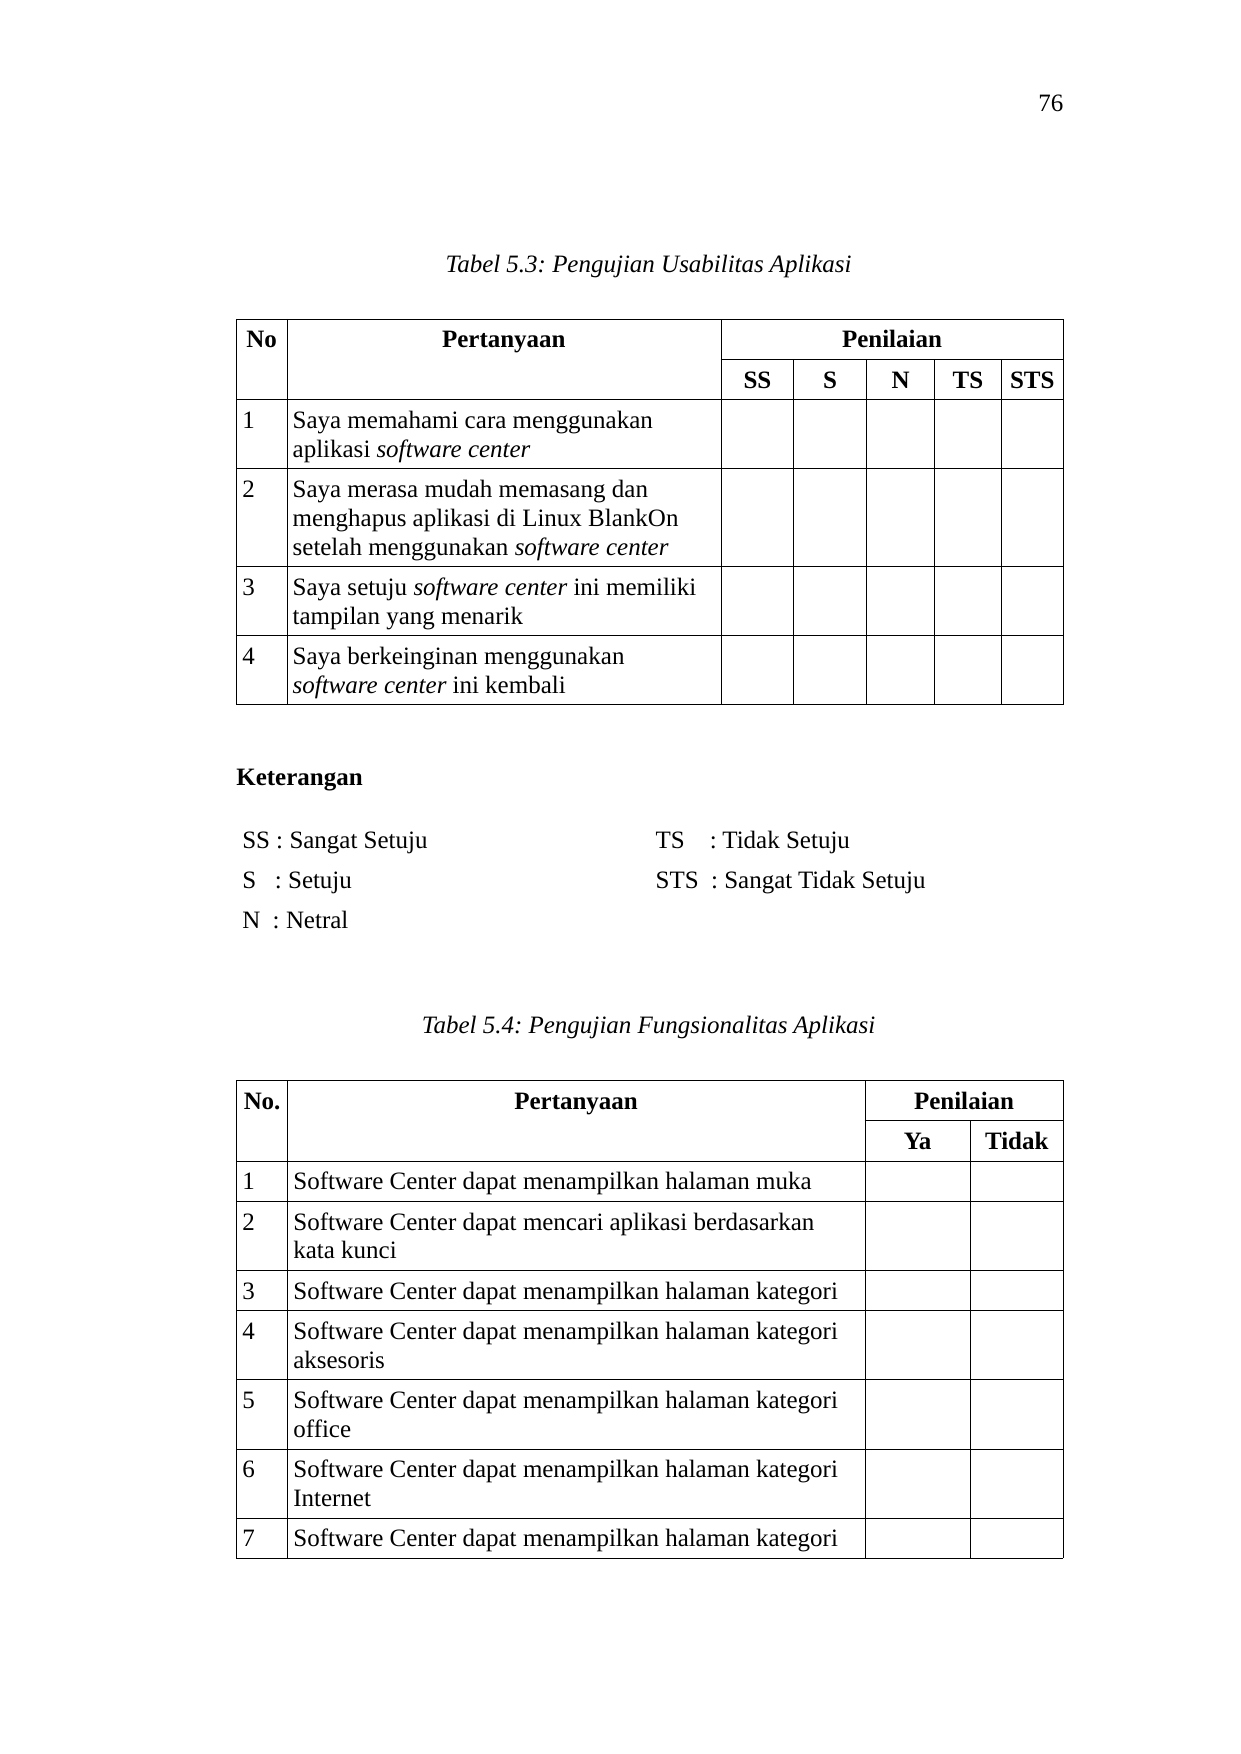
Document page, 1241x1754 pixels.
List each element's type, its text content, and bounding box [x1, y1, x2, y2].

table_cell STS : Sangat Tidak Setuju [650, 860, 1063, 900]
text Tabel 5.3: Pengujian Usabilitas Aplikasi [236, 249, 1063, 277]
table_cell 4 [237, 1311, 287, 1379]
table_cell N [867, 360, 934, 399]
table_cell Tidak [971, 1121, 1063, 1161]
table_cell 7 [237, 1519, 287, 1558]
table_cell [935, 469, 1001, 566]
table_cell 1 [237, 400, 287, 468]
table_cell Software Center dapat menampilkan halaman kategori aksesoris [288, 1311, 865, 1379]
table_header Penilaian [866, 1081, 1063, 1120]
table_header TS : Tidak Setuju [650, 819, 1063, 859]
table_cell [866, 1162, 970, 1201]
table_cell Saya memahami cara menggunakan aplikasi software center [288, 400, 721, 468]
table_cell TS [935, 360, 1001, 399]
table_cell [1002, 469, 1063, 566]
table_cell Saya setuju software center ini memiliki tampilan yang menarik [288, 567, 721, 635]
table_cell S : Setuju [236, 860, 649, 900]
table_cell [1002, 400, 1063, 468]
table_cell Software Center dapat menampilkan halaman kategori [288, 1519, 865, 1558]
table_cell [867, 636, 934, 704]
table_cell [867, 400, 934, 468]
table_cell [794, 469, 866, 566]
table_cell S [794, 360, 866, 399]
table_cell [866, 1311, 970, 1379]
table_cell [971, 1202, 1063, 1270]
table_header Penilaian [722, 320, 1063, 359]
table_cell [867, 567, 934, 635]
table_cell 3 [237, 567, 287, 635]
table_cell Saya merasa mudah memasang dan menghapus aplikasi di Linux BlankOn setelah menggunakan software center [288, 469, 721, 566]
table_header No. [237, 1081, 287, 1161]
table_cell [794, 400, 866, 468]
table_cell [866, 1450, 970, 1517]
table_cell [722, 636, 793, 704]
table_header SS : Sangat Setuju [236, 819, 649, 859]
table_cell N : Netral [236, 900, 649, 940]
text Keterangan [236, 762, 1063, 791]
table_cell 5 [237, 1380, 287, 1448]
table_cell [935, 400, 1001, 468]
table_cell [935, 636, 1001, 704]
table_cell [971, 1450, 1063, 1517]
table_cell [722, 567, 793, 635]
table_cell [866, 1519, 970, 1558]
table_cell Ya [866, 1121, 970, 1161]
table_cell [971, 1162, 1063, 1201]
table_cell [1002, 636, 1063, 704]
table_cell [722, 469, 793, 566]
text Tabel 5.4: Pengujian Fungsionalitas Aplikasi [236, 1010, 1063, 1039]
table_cell [867, 469, 934, 566]
table_cell [971, 1311, 1063, 1379]
table_cell [650, 900, 1063, 940]
table_cell 6 [237, 1450, 287, 1517]
table_cell Software Center dapat menampilkan halaman kategori Internet [288, 1450, 865, 1517]
table_cell Software Center dapat menampilkan halaman kategori [288, 1271, 865, 1310]
table_cell [866, 1271, 970, 1310]
table_cell [935, 567, 1001, 635]
table_cell [866, 1202, 970, 1270]
table_cell [794, 636, 866, 704]
table_header Pertanyaan [288, 320, 721, 399]
table_cell [1002, 567, 1063, 635]
table_cell [722, 400, 793, 468]
table_cell [794, 567, 866, 635]
table_cell Saya berkeinginan menggunakan software center ini kembali [288, 636, 721, 704]
table_header Pertanyaan [288, 1081, 865, 1161]
table_cell [971, 1519, 1063, 1558]
table_cell Software Center dapat mencari aplikasi berdasarkan kata kunci [288, 1202, 865, 1270]
table_cell 3 [237, 1271, 287, 1310]
table_cell [971, 1271, 1063, 1310]
table_cell STS [1002, 360, 1063, 399]
table_cell 1 [237, 1162, 287, 1201]
table_cell 2 [237, 469, 287, 566]
table_cell 2 [237, 1202, 287, 1270]
table_cell [866, 1380, 970, 1448]
table_cell Software Center dapat menampilkan halaman kategori office [288, 1380, 865, 1448]
table_cell SS [722, 360, 793, 399]
table_header No [237, 320, 287, 399]
table_cell [971, 1380, 1063, 1448]
table_cell 4 [237, 636, 287, 704]
table_cell Software Center dapat menampilkan halaman muka [288, 1162, 865, 1201]
